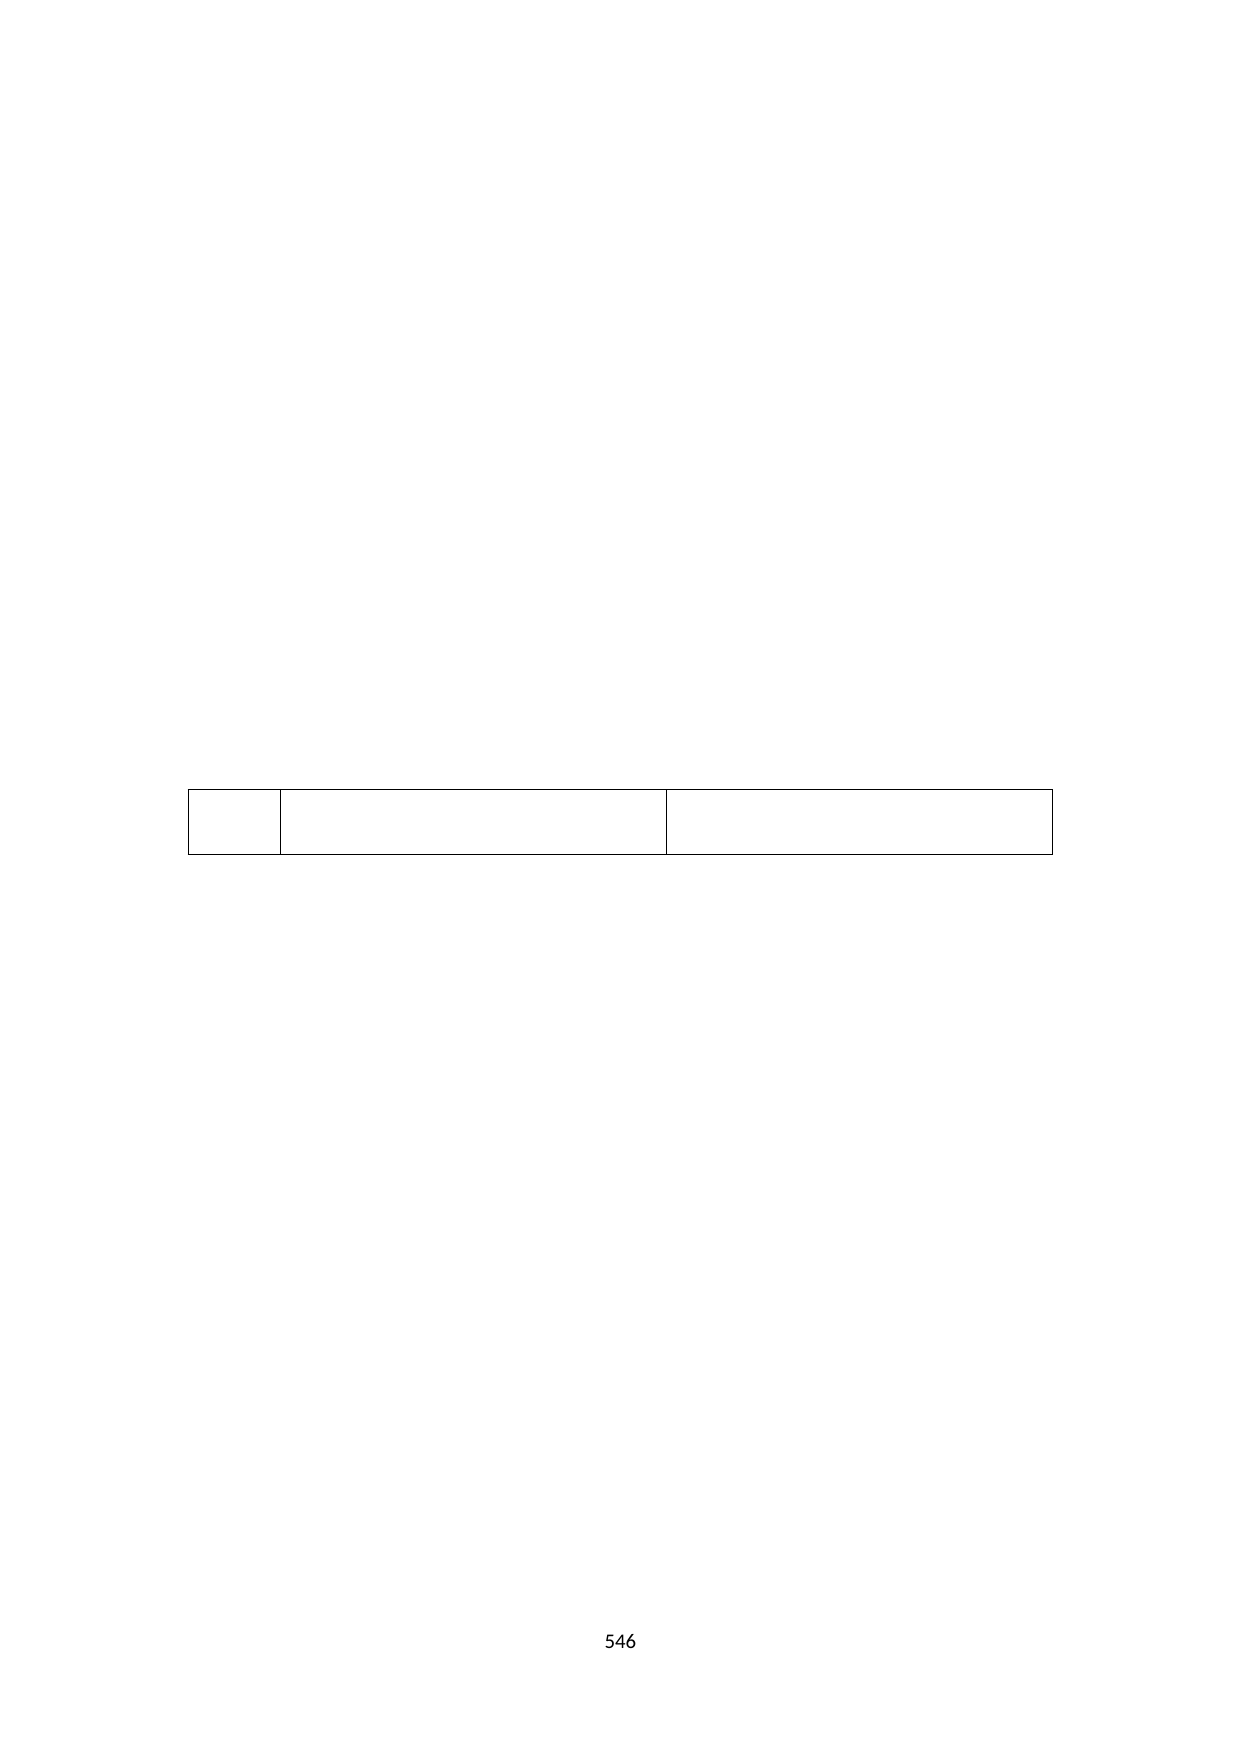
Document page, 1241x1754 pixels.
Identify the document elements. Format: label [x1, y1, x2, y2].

table_cell [281, 790, 666, 854]
table_cell [667, 790, 1052, 854]
table_cell [189, 790, 280, 854]
